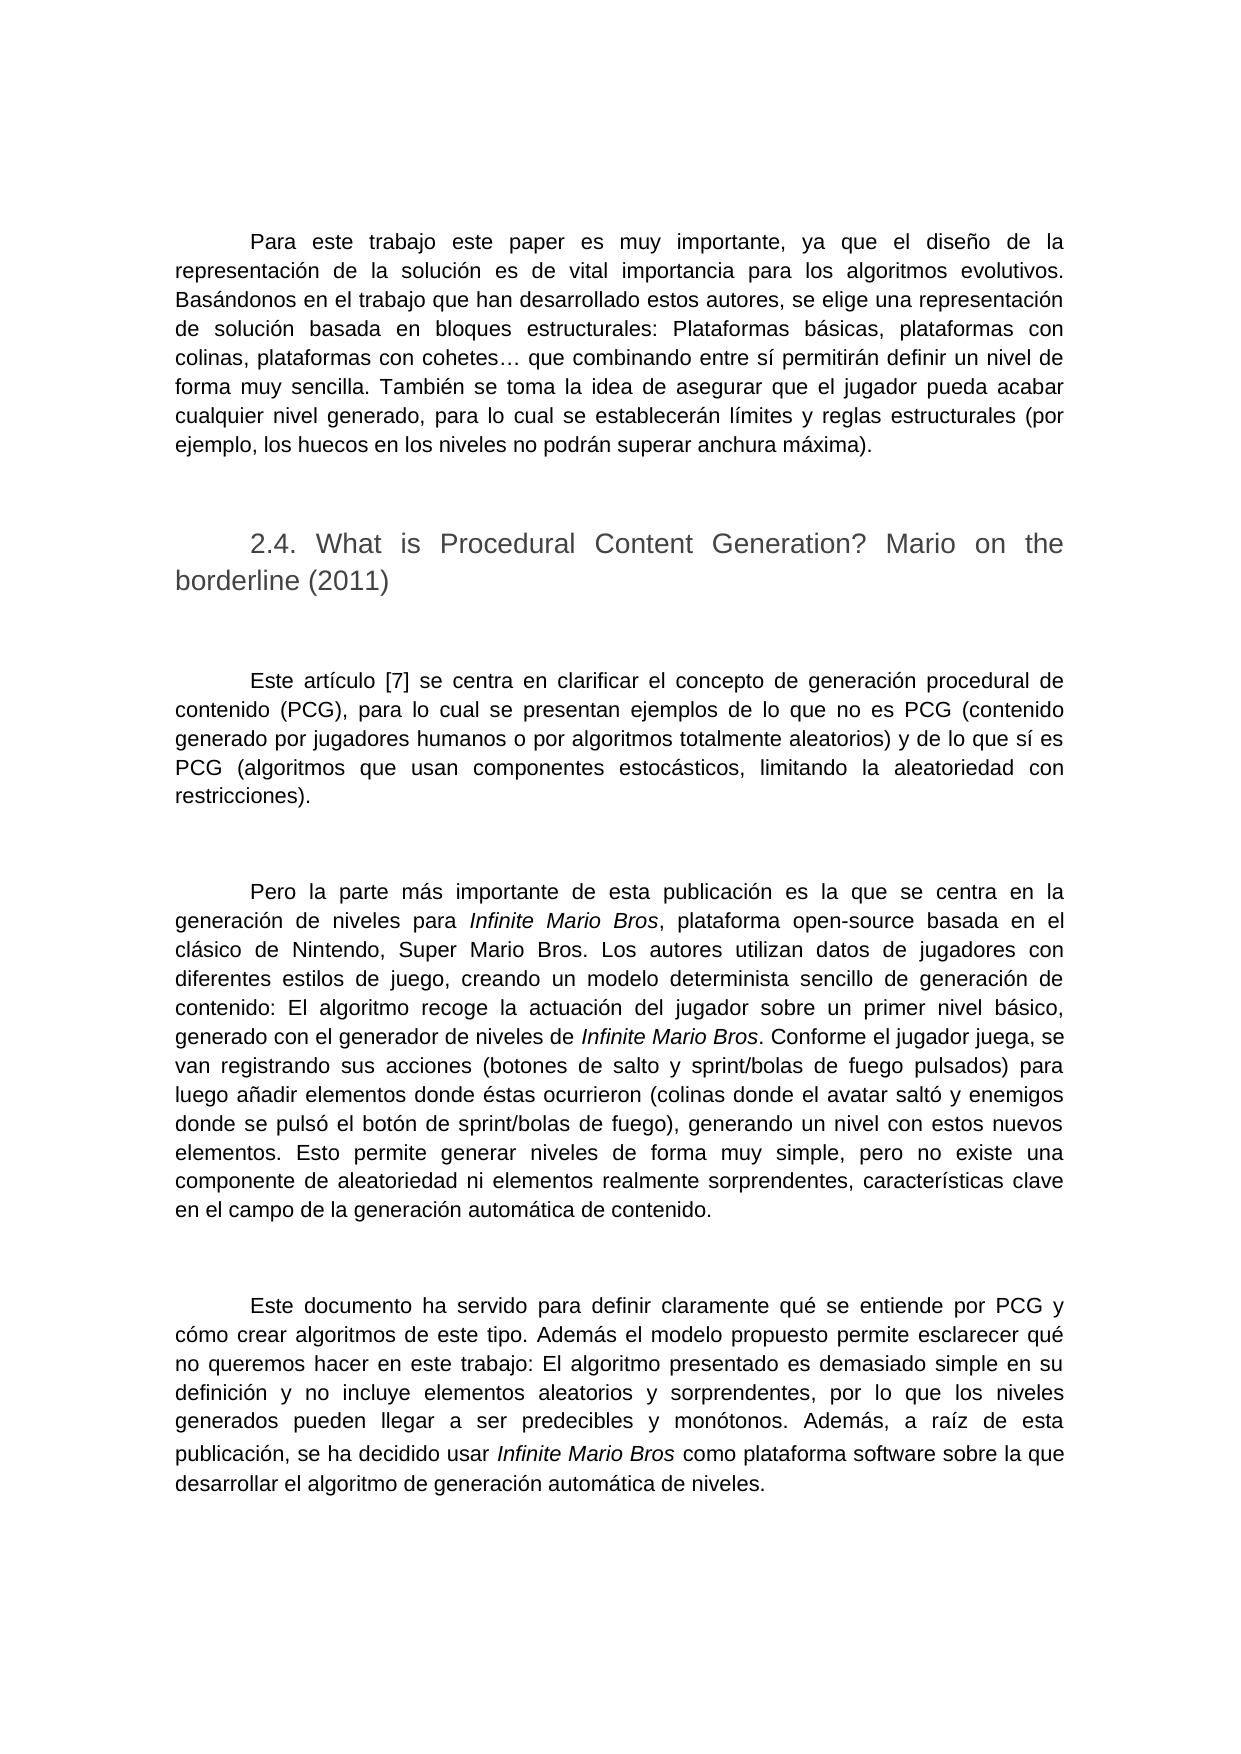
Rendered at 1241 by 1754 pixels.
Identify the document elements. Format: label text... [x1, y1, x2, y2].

text Pero la parte más importante de esta publicación es la que se centra en la generación de niveles para Infinite Mario Bros, plataforma open-source basada en el clásico de Nintendo, Super Mario Bros. Los autores utilizan datos de jugadores con diferentes estilos de juego, creando un modelo determinista sencillo de generación de contenido: El algoritmo recoge la actuación del jugador sobre un primer nivel básico, generado con el generador de niveles de Infinite Mario Bros. Conforme el jugador juega, se van registrando sus acciones (botones de salto y sprint/bolas de fuego pulsados) para luego añadir elementos donde éstas ocurrieron (colinas donde el avatar saltó y enemigos donde se pulsó el botón de sprint/bolas de fuego), generando un nivel con estos nuevos elementos. Esto permite generar niveles de forma muy simple, pero no existe una componente de aleatoriedad ni elementos realmente sorprendentes, características clave en el campo de la generación automática de contenido. [175, 879, 1065, 1222]
text 2.4. What is Procedural Content Generation? Mario on the borderline (2011) [175, 527, 1065, 596]
text Este artículo [7] se centra en clarificar el concepto de generación procedural de contenido (PCG), para lo cual se presentan ejemplos de lo que no es PCG (contenido generado por jugadores humanos o por algoritmos totalmente aleatorios) y de lo que sí es PCG (algoritmos que usan componentes estocásticos, limitando la aleatoriedad con restricciones). [175, 668, 1065, 809]
text Para este trabajo este paper es muy importante, ya que el diseño de la representación de la solución es de vital importancia para los algoritmos evolutivos. Basándonos en el trabajo que han desarrollado estos autores, se elige una representación de solución basada en bloques estructurales: Plataformas básicas, plataformas con colinas, plataformas con cohetes… que combinando entre sí permitirán definir un nivel de forma muy sencilla. También se toma la idea de asegurar que el jugador pueda acabar cualquier nivel generado, para lo cual se establecerán límites y reglas estructurales (por ejemplo, los huecos en los niveles no podrán superar anchura máxima). [175, 229, 1065, 457]
text Este documento ha servido para definir claramente qué se entiende por PCG y cómo crear algoritmos de este tipo. Además el modelo propuesto permite esclarecer qué no queremos hacer en este trabajo: El algoritmo presentado es demasiado simple en su definición y no incluye elementos aleatorios y sorprendentes, por lo que los niveles generados pueden llegar a ser predecibles y monótonos. Además, a raíz de esta publicación, se ha decidido usar Infinite Mario Bros como plataforma software sobre la que desarrollar el algoritmo de generación automática de niveles. [175, 1293, 1065, 1496]
